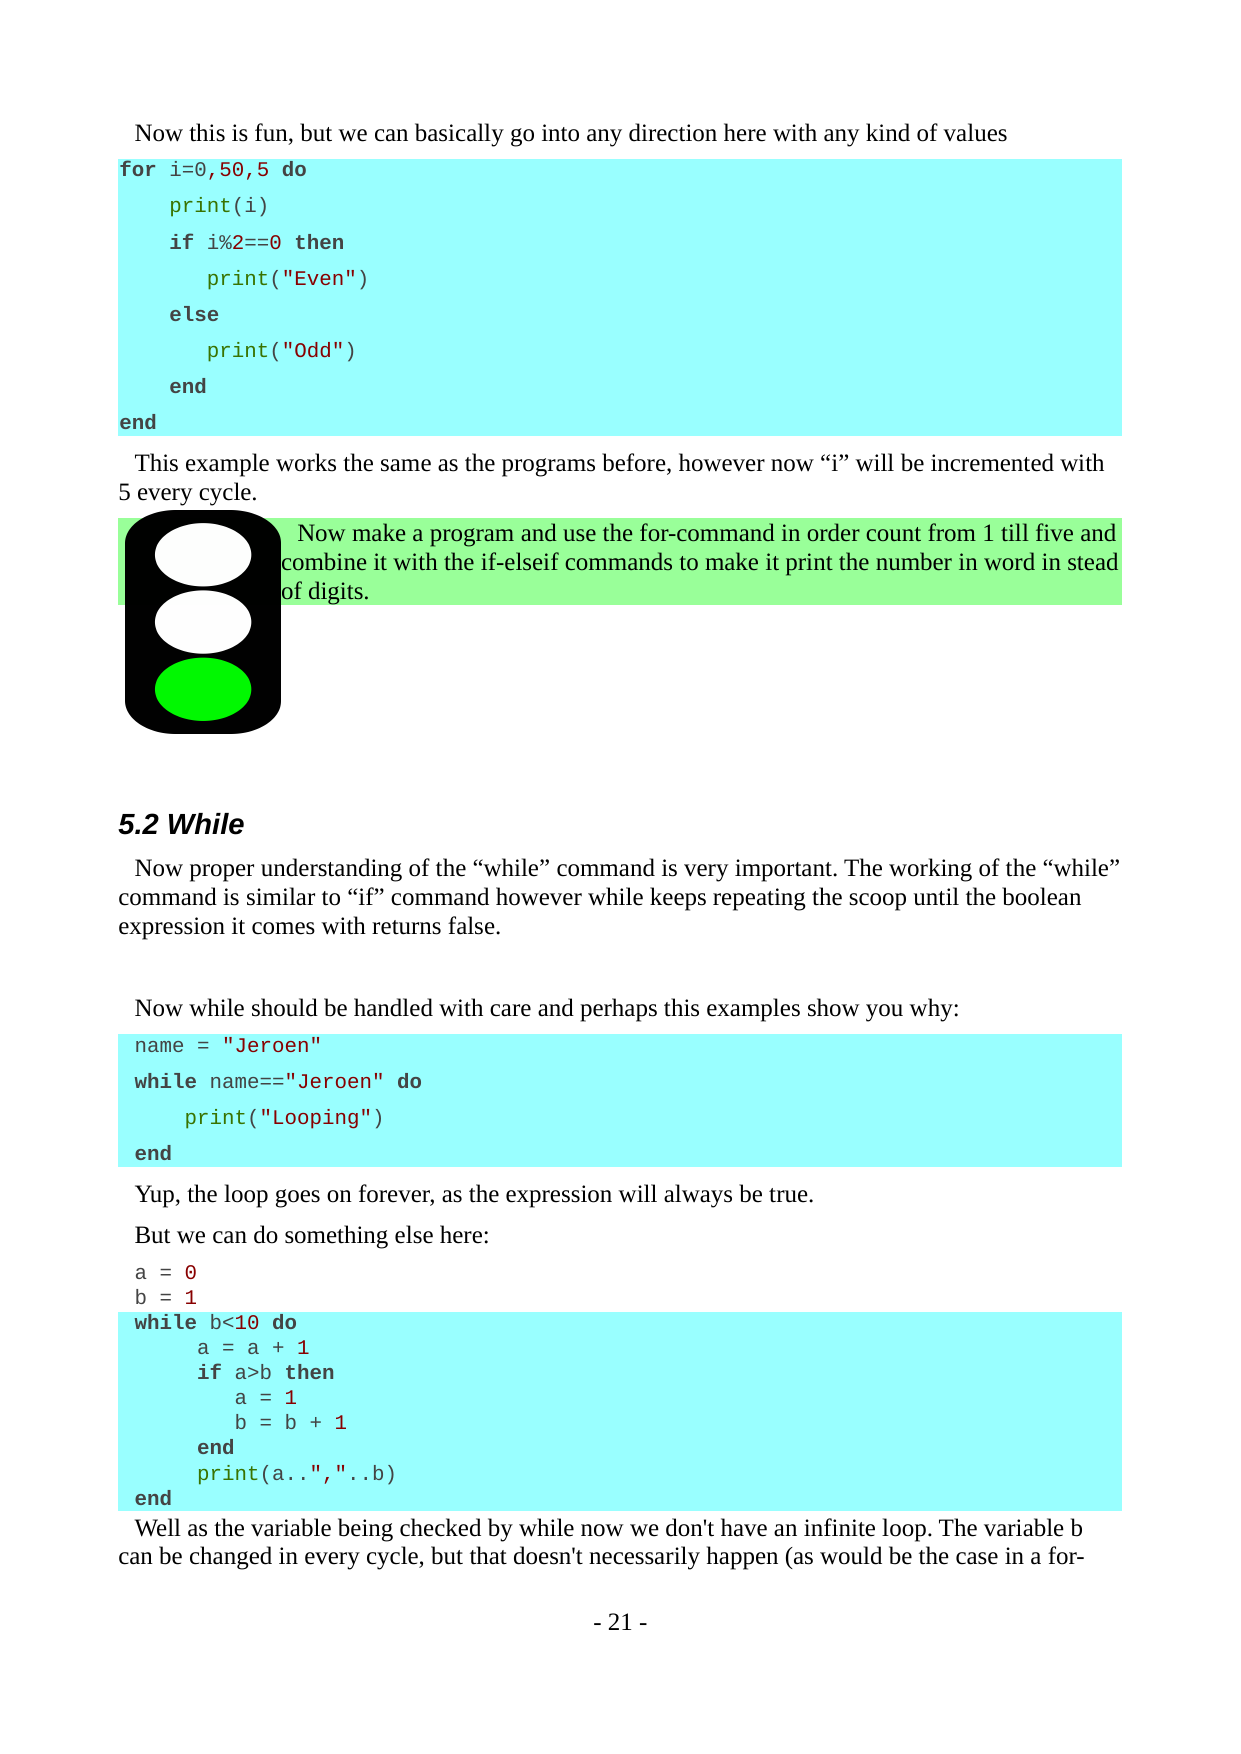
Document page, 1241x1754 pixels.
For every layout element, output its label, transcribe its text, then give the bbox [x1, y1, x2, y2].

text But we can do something else here: [118, 1220, 1122, 1249]
text print("Looping") [118, 1107, 1122, 1131]
text if i%2==0 then [118, 232, 1122, 255]
text a = a + 1 [118, 1337, 1122, 1361]
text end [118, 1437, 1122, 1461]
text Now while should be handled with care and perhaps this examples show you why: [118, 993, 1122, 1022]
text Well as the variable being checked by while now we don't have an infinite loop. The variable b can be changed in every cycle, but that doesn't necessarily happen (as would be the case in a for- [118, 1513, 1122, 1570]
text print(i) [118, 196, 1122, 219]
text Now proper understanding of the “while” command is very important. The working of the “while” command is similar to “if” command however while keeps repeating the scoop until the boolean expression it comes with returns false. [118, 853, 1122, 939]
text end [118, 1488, 1122, 1511]
text This example works the same as the programs before, however now “i” will be incremented with 5 every cycle. [118, 448, 1122, 506]
text else [118, 304, 1122, 328]
subtitle 5.2 While [118, 807, 1122, 841]
text print("Even") [118, 268, 1122, 291]
picture [125, 510, 281, 734]
text a = 1 [118, 1387, 1122, 1411]
text b = b + 1 [118, 1412, 1122, 1436]
text a = 0 [118, 1262, 1122, 1285]
text while b<10 do [118, 1312, 1122, 1336]
text print("Odd") [118, 340, 1122, 364]
text name = "Jeroen" [118, 1034, 1122, 1058]
text end [118, 1143, 1122, 1167]
text for i=0,50,5 do [118, 159, 1122, 183]
text end [118, 412, 1122, 436]
text Now make a program and use the for-command in order count from 1 till five and combine it with the if-elseif commands to make it print the number in word in stead of digits. [281, 518, 1122, 605]
text Now this is fun, but we can basically go into any direction here with any kind of values [118, 118, 1122, 147]
text if a>b then [118, 1362, 1122, 1386]
text print(a..","..b) [118, 1462, 1122, 1486]
text Yup, the loop goes on forever, as the expression will always be true. [118, 1179, 1122, 1208]
text b = 1 [118, 1287, 1122, 1310]
text while name=="Jeroen" do [118, 1071, 1122, 1094]
text end [118, 376, 1122, 400]
